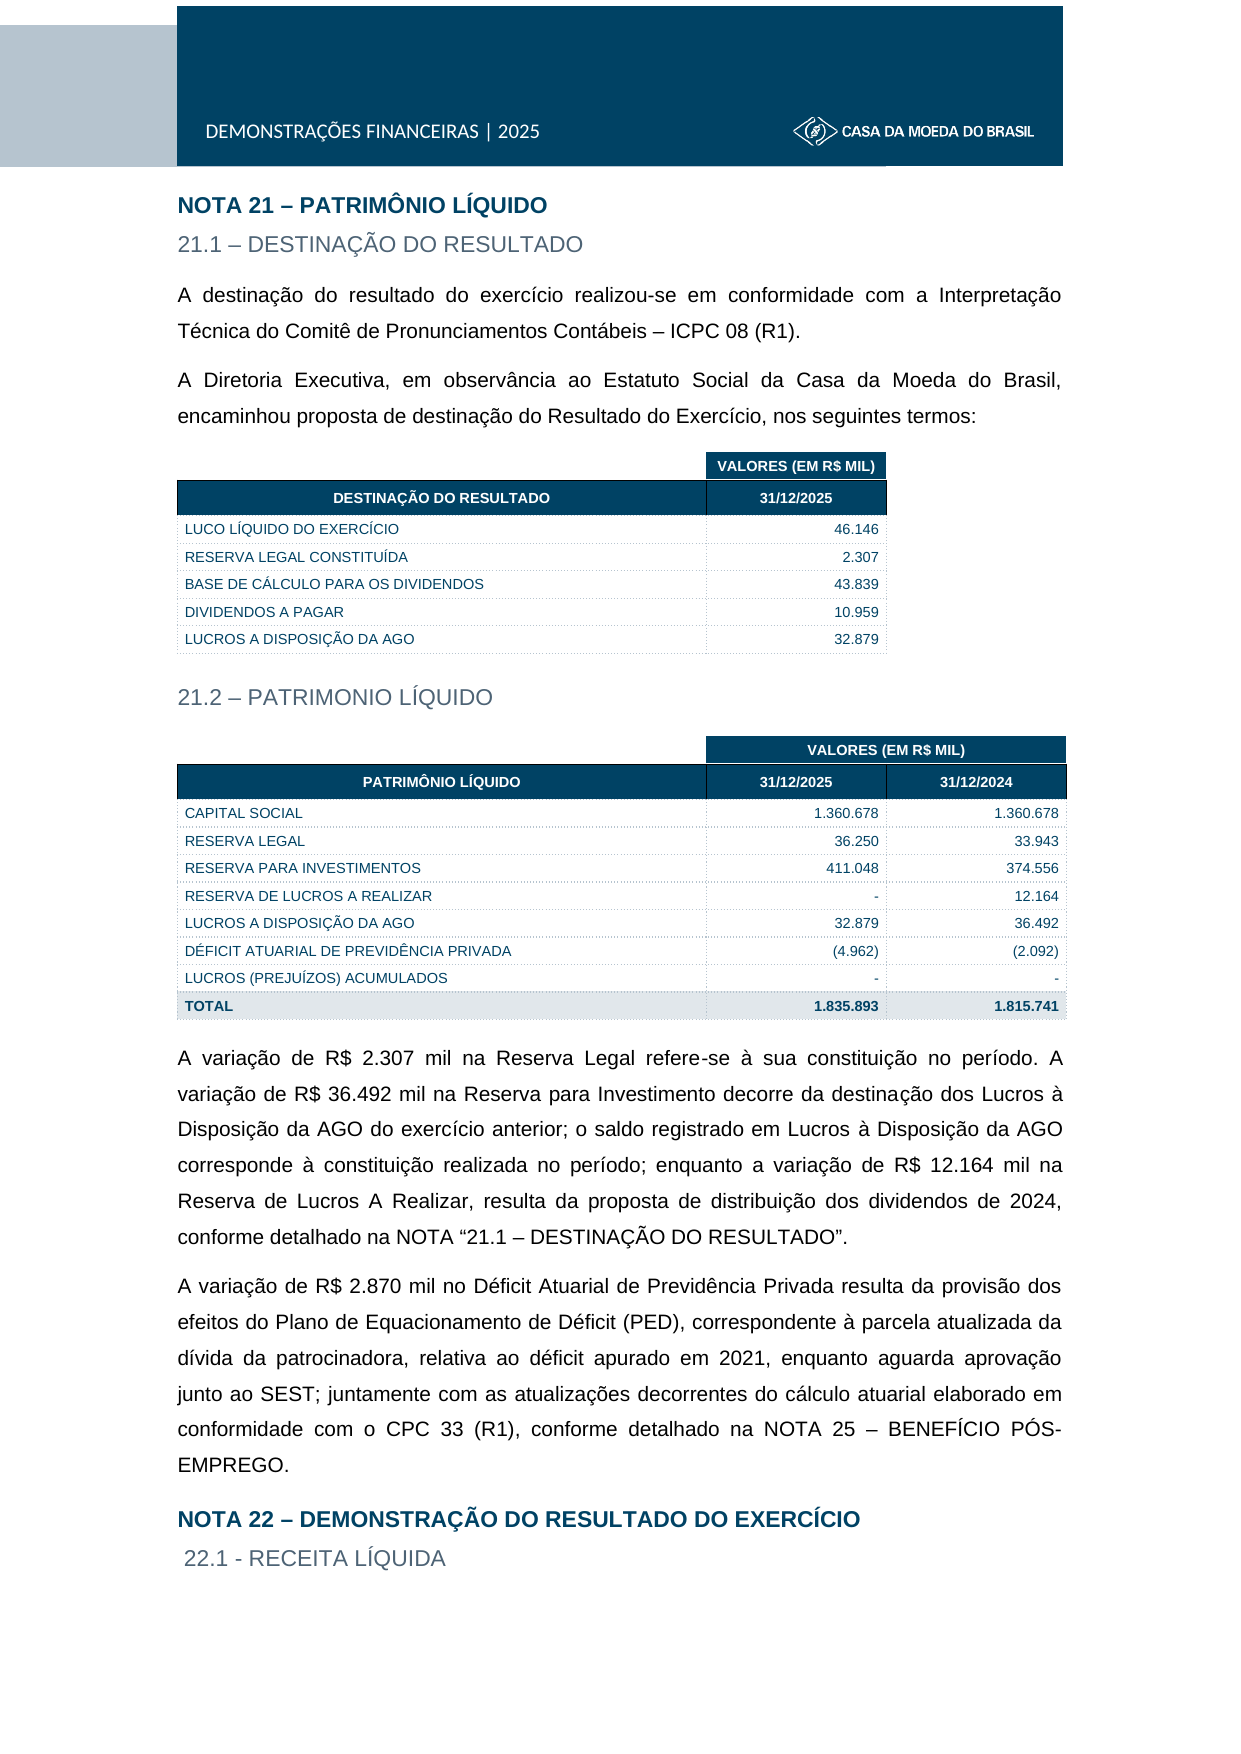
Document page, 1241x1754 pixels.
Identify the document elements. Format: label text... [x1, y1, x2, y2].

table_cell 1.360.678 [886, 799, 1066, 826]
table_header [177, 736, 706, 763]
table_cell RESERVA LEGAL CONSTITUÍDA [177, 543, 706, 570]
table_cell RESERVA DE LUCROS A REALIZAR [177, 881, 706, 909]
table_cell DÉFICIT ATUARIAL DE PREVIDÊNCIA PRIVADA [177, 936, 706, 964]
subtitle NOTA 21 – PATRIMÔNIO LÍQUIDO [177, 192, 1063, 218]
subtitle NOTA 22 – DEMONSTRAÇÃO DO RESULTADO DO EXERCÍCIO [177, 1506, 1063, 1532]
table_cell LUCROS (PREJUÍZOS) ACUMULADOS [177, 964, 706, 991]
table_cell (4.962) [706, 936, 886, 964]
table_cell DIVIDENDOS A PAGAR [177, 598, 706, 625]
table_header VALORES (EM R$ MIL) [706, 736, 1066, 763]
table_cell 1.360.678 [706, 799, 886, 826]
table_cell (2.092) [886, 936, 1066, 964]
text 22.1 - RECEITA LÍQUIDA [177, 1545, 1063, 1572]
table_cell 411.048 [706, 854, 886, 881]
table_cell 36.492 [886, 909, 1066, 936]
table_cell LUCO LÍQUIDO DO EXERCÍCIO [177, 515, 706, 542]
table_cell 46.146 [706, 515, 886, 542]
table_cell CAPITAL SOCIAL [177, 799, 706, 826]
table_cell 10.959 [706, 598, 886, 625]
table_cell DESTINAÇÃO DO RESULTADO [178, 481, 706, 515]
table_cell RESERVA LEGAL [177, 826, 706, 854]
table_cell 43.839 [706, 570, 886, 597]
table_cell BASE DE CÁLCULO PARA OS DIVIDENDOS [177, 570, 706, 597]
table_cell LUCROS A DISPOSIÇÃO DA AGO [177, 625, 706, 652]
table_cell LUCROS A DISPOSIÇÃO DA AGO [177, 909, 706, 936]
text A Diretoria Executiva, em observância ao Estatuto Social da Casa da Moeda do Brasil, encaminhou proposta de destinação do Resultado do Exercício, nos seguintes termos: [177, 368, 1063, 428]
table_cell 1.835.893 [706, 991, 886, 1019]
table_header VALORES (EM R$ MIL) [706, 452, 886, 479]
table_cell PATRIMÔNIO LÍQUIDO [178, 765, 706, 799]
table_cell 2.307 [706, 543, 886, 570]
table_cell 31/12/2024 [887, 765, 1066, 799]
table_cell - [886, 964, 1066, 991]
table_cell - [706, 964, 886, 991]
text A variação de R$ 2.307 mil na Reserva Legal refere‑se à sua constituição no período. A variação de R$ 36.492 mil na Reserva para Investimento decorre da destinação dos Lucros à Disposição da AGO do exercício anterior; o saldo registrado em Lucros à Disposição da AGO corresponde à constituição realizada no período; enquanto a variação de R$ 12.164 mil na Reserva de Lucros A Realizar, resulta da proposta de distribuição dos dividendos de 2024, conforme detalhado na NOTA “21.1 – DESTINAÇÃO DO RESULTADO”. [177, 1044, 1063, 1249]
table_cell 33.943 [886, 826, 1066, 854]
table_cell TOTAL [177, 991, 706, 1019]
table_cell 374.556 [886, 854, 1066, 881]
table_cell 36.250 [706, 826, 886, 854]
table_cell 32.879 [706, 625, 886, 652]
table_cell RESERVA PARA INVESTIMENTOS [177, 854, 706, 881]
table_header [177, 452, 706, 479]
text 21.1 – DESTINAÇÃO DO RESULTADO [177, 231, 1063, 258]
table_cell 31/12/2025 [707, 765, 886, 799]
text A destinação do resultado do exercício realizou-se em conformidade com a Interpretação Técnica do Comitê de Pronunciamentos Contábeis – ICPC 08 (R1). [177, 283, 1063, 343]
table_cell - [706, 881, 886, 909]
table_cell 31/12/2025 [707, 481, 886, 515]
table_cell 32.879 [706, 909, 886, 936]
text A variação de R$ 2.870 mil no Déficit Atuarial de Previdência Privada resulta da provisão dos efeitos do Plano de Equacionamento de Déficit (PED), correspondente à parcela atualizada da dívida da patrocinadora, relativa ao déficit apurado em 2021, enquanto aguarda aprovação junto ao SEST; juntamente com as atualizações decorrentes do cálculo atuarial elaborado em conformidade com o CPC 33 (R1), conforme detalhado na NOTA 25 – BENEFÍCIO PÓS-EMPREGO. [177, 1273, 1063, 1477]
table_cell 12.164 [886, 881, 1066, 909]
table_cell 1.815.741 [886, 991, 1066, 1019]
text 21.2 – PATRIMONIO LÍQUIDO [177, 684, 1063, 710]
